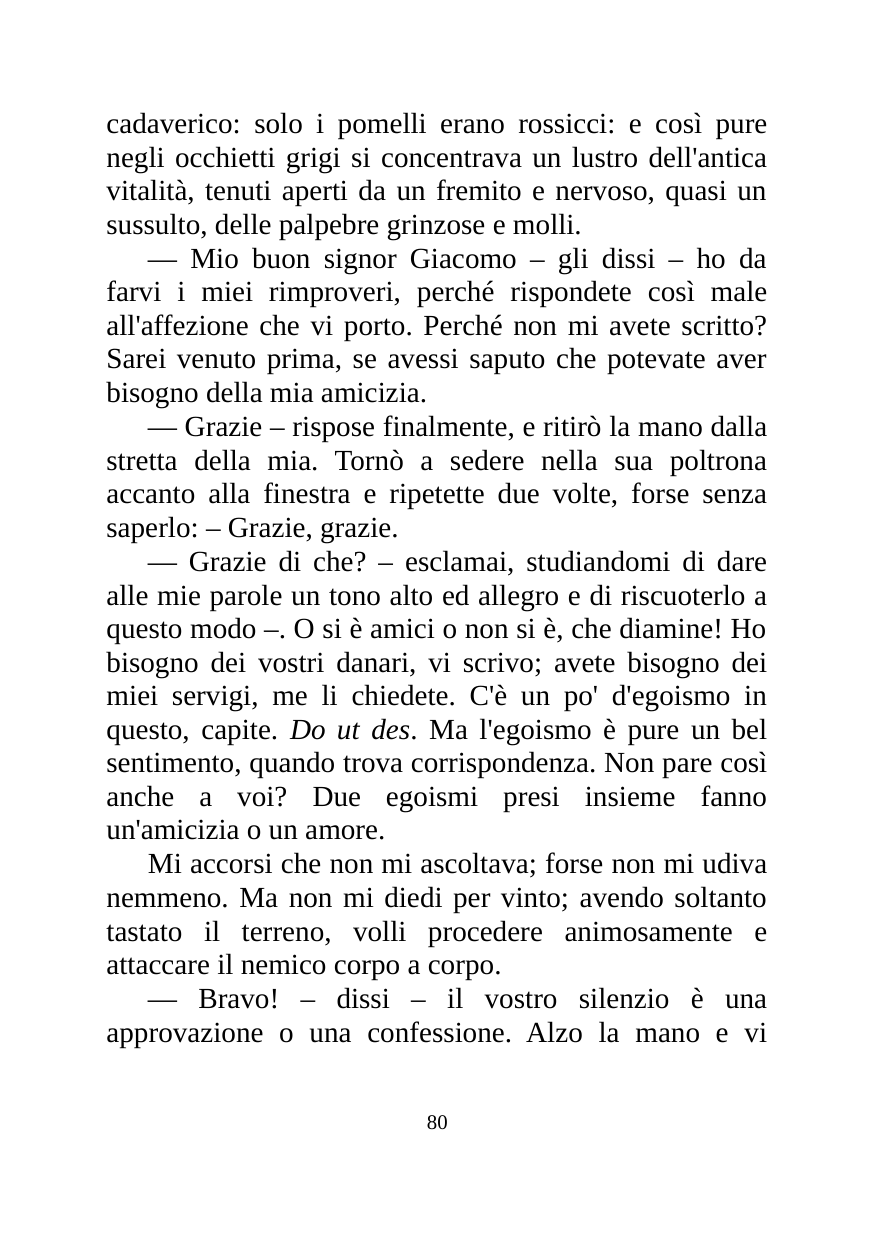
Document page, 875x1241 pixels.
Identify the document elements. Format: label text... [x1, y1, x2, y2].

text cadaverico: solo i pomelli erano rossicci: e così pure negli occhietti grigi si concentrava un lustro dell'antica vitalità, tenuti aperti da un fremito e nervoso, quasi un sussulto, delle palpebre grinzose e molli. [106, 106, 768, 240]
text — Bravo! – dissi – il vostro silenzio è una approvazione o una confessione. Alzo la mano e vi [106, 981, 768, 1048]
text — Grazie di che? – esclamai, studiandomi di dare alle mie parole un tono alto ed allegro e di riscuoterlo a questo modo –. O si è amici o non si è, che diamine! Ho bisogno dei vostri danari, vi scrivo; avete bisogno dei miei servigi, me li chiedete. C'è un po' d'egoismo in questo, capite. Do ut des. Ma l'egoismo è pure un bel sentimento, quando trova corrispondenza. Non pare così anche a voi? Due egoismi presi insieme fanno un'amicizia o un amore. [106, 544, 768, 846]
text Mi accorsi che non mi ascoltava; forse non mi udiva nemmeno. Ma non mi diedi per vinto; avendo soltanto tastato il terreno, volli procedere animosamente e attaccare il nemico corpo a corpo. [106, 847, 768, 981]
text — Mio buon signor Giacomo – gli dissi – ho da farvi i miei rimproveri, perché rispondete così male all'affezione che vi porto. Perché non mi avete scritto? Sarei venuto prima, se avessi saputo che potevate aver bisogno della mia amicizia. [106, 241, 768, 409]
text — Grazie – rispose finalmente, e ritirò la mano dalla stretta della mia. Tornò a sedere nella sua poltrona accanto alla finestra e ripetette due volte, forse senza saperlo: – Grazie, grazie. [106, 409, 768, 543]
